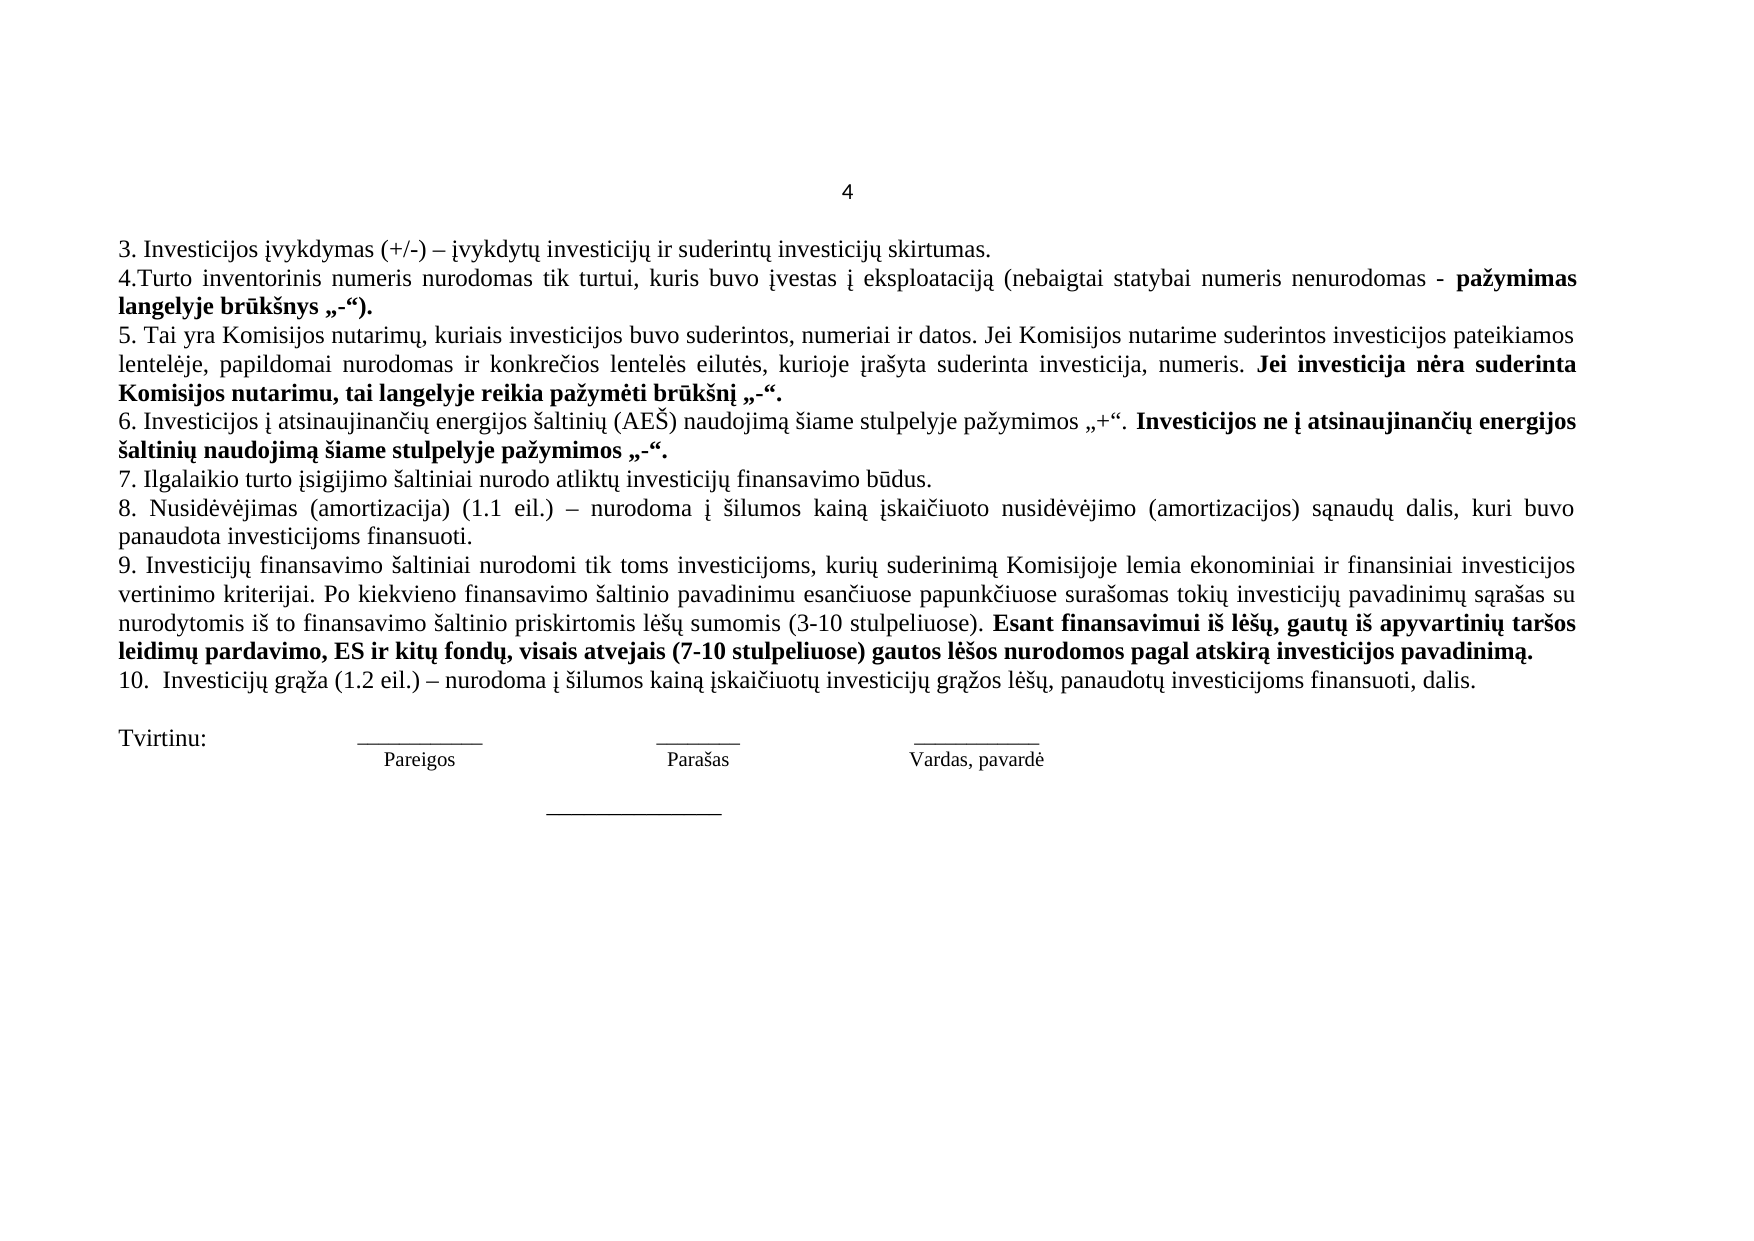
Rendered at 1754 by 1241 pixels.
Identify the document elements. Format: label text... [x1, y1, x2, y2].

text 8. Nusidėvėjimas (amortizacija) (1.1 eil.) – nurodoma į šilumos kainą įskaičiuoto nusidėvėjimo (amortizacijos) sąnaudų dalis, kuri buvo panaudota investicijoms finansuoti. [118, 493, 1577, 550]
text ______________ [118, 789, 1577, 817]
text 5. Tai yra Komisijos nutarimų, kuriais investicijos buvo suderintos, numeriai ir datos. Jei Komisijos nutarime suderintos investicijos pateikiamos lentelėje, papildomai nurodomas ir konkrečios lentelės eilutės, kurioje įrašyta suderinta investicija, numeris. Jei investicija nėra suderinta Komisijos nutarimu, tai langelyje reikia pažymėti brūkšnį „-“. [118, 320, 1577, 406]
table_header ________ Parašas [565, 723, 831, 789]
text 6. Investicijos į atsinaujinančių energijos šaltinių (AEŠ) naudojimą šiame stulpelyje pažymimos „+“. Investicijos ne į atsinaujinančių energijos šaltinių naudojimą šiame stulpelyje pažymimos „-“. [118, 406, 1577, 464]
text 10. Investicijų grąža (1.2 eil.) – nurodoma į šilumos kainą įskaičiuotų investicijų grąžos lėšų, panaudotų investicijoms finansuoti, dalis. [118, 665, 1577, 694]
table_header Tvirtinu: [118, 723, 274, 789]
table_header ____________ Vardas, pavardė [831, 723, 1122, 789]
text 9. Investicijų finansavimo šaltiniai nurodomi tik toms investicijoms, kurių suderinimą Komisijoje lemia ekonominiai ir finansiniai investicijos vertinimo kriterijai. Po kiekvieno finansavimo šaltinio pavadinimu esančiuose papunkčiuose surašomas tokių investicijų pavadinimų sąrašas su nurodytomis iš to finansavimo šaltinio priskirtomis lėšų sumomis (3-10 stulpeliuose). Esant finansavimui iš lėšų, gautų iš apyvartinių taršos leidimų pardavimo, ES ir kitų fondų, visais atvejais (7-10 stulpeliuose) gautos lėšos nurodomos pagal atskirą investicijos pavadinimą. [118, 550, 1577, 665]
table_header ____________ Pareigos [274, 723, 565, 789]
text 3. Investicijos įvykdymas (+/-) – įvykdytų investicijų ir suderintų investicijų skirtumas. [118, 234, 1577, 263]
text 4.Turto inventorinis numeris nurodomas tik turtui, kuris buvo įvestas į eksploataciją (nebaigtai statybai numeris nenurodomas - pažymimas langelyje brūkšnys „-“). [118, 263, 1577, 320]
text 7. Ilgalaikio turto įsigijimo šaltiniai nurodo atliktų investicijų finansavimo būdus. [118, 464, 1577, 493]
